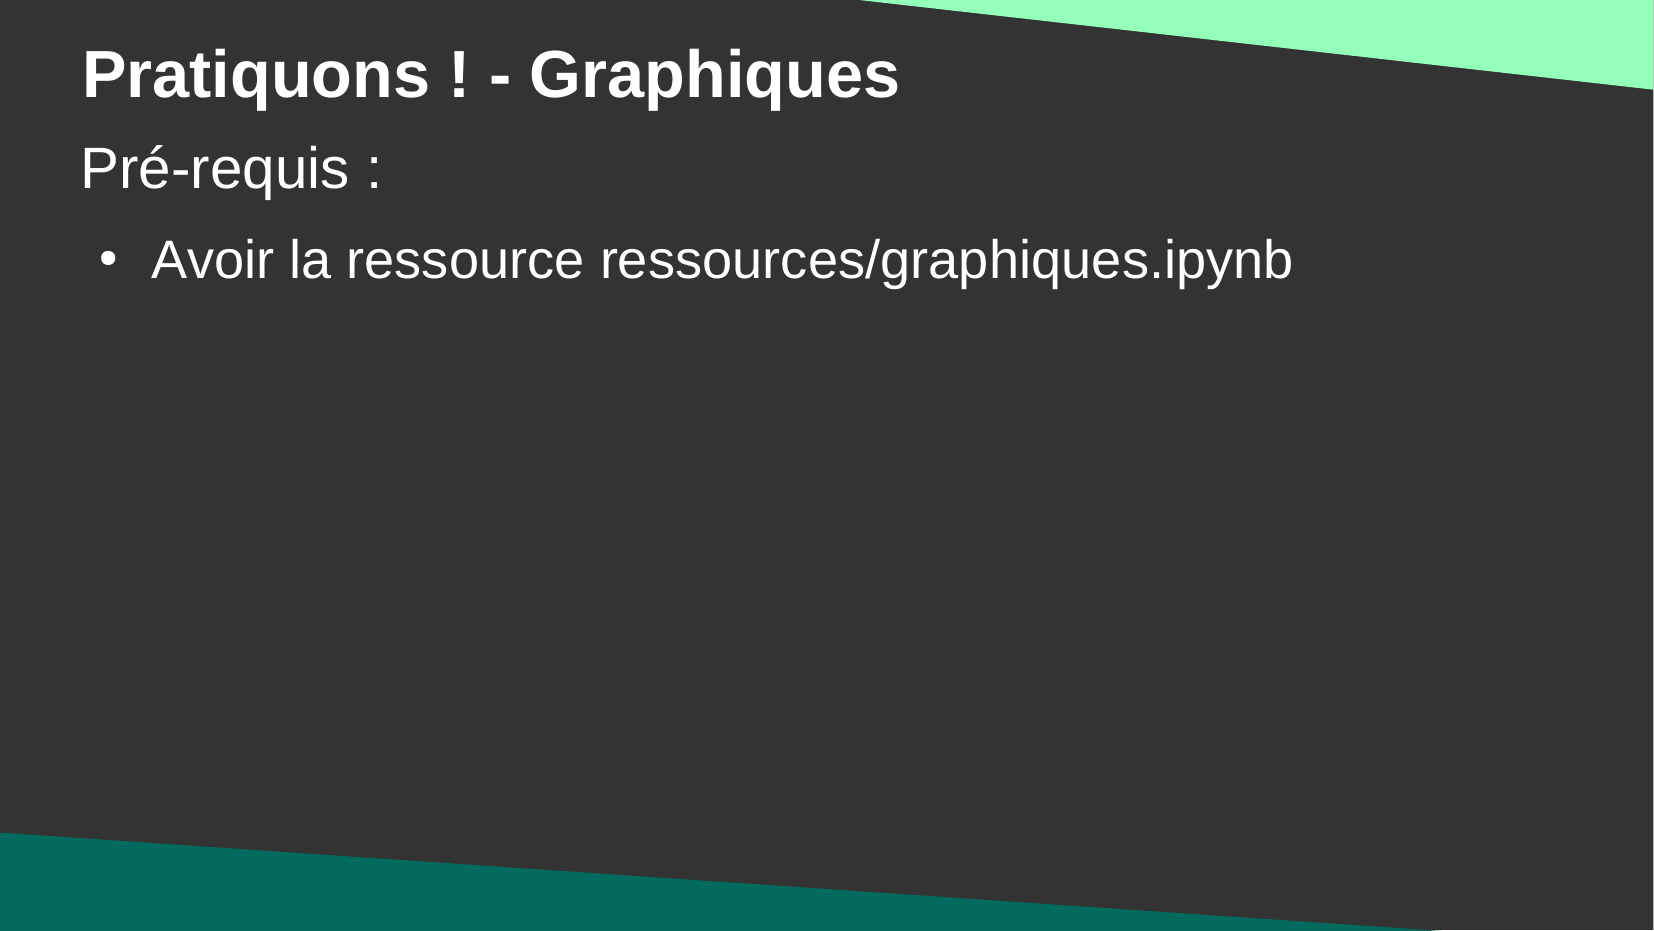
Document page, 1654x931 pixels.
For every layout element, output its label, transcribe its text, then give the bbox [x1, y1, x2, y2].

text_box [858, 0, 1654, 90]
title Pratiquons ! - Graphiques [82, 37, 1571, 114]
list Pré-requis : Avoir la ressource ressources/graphiques.ipynb [80, 135, 1620, 296]
